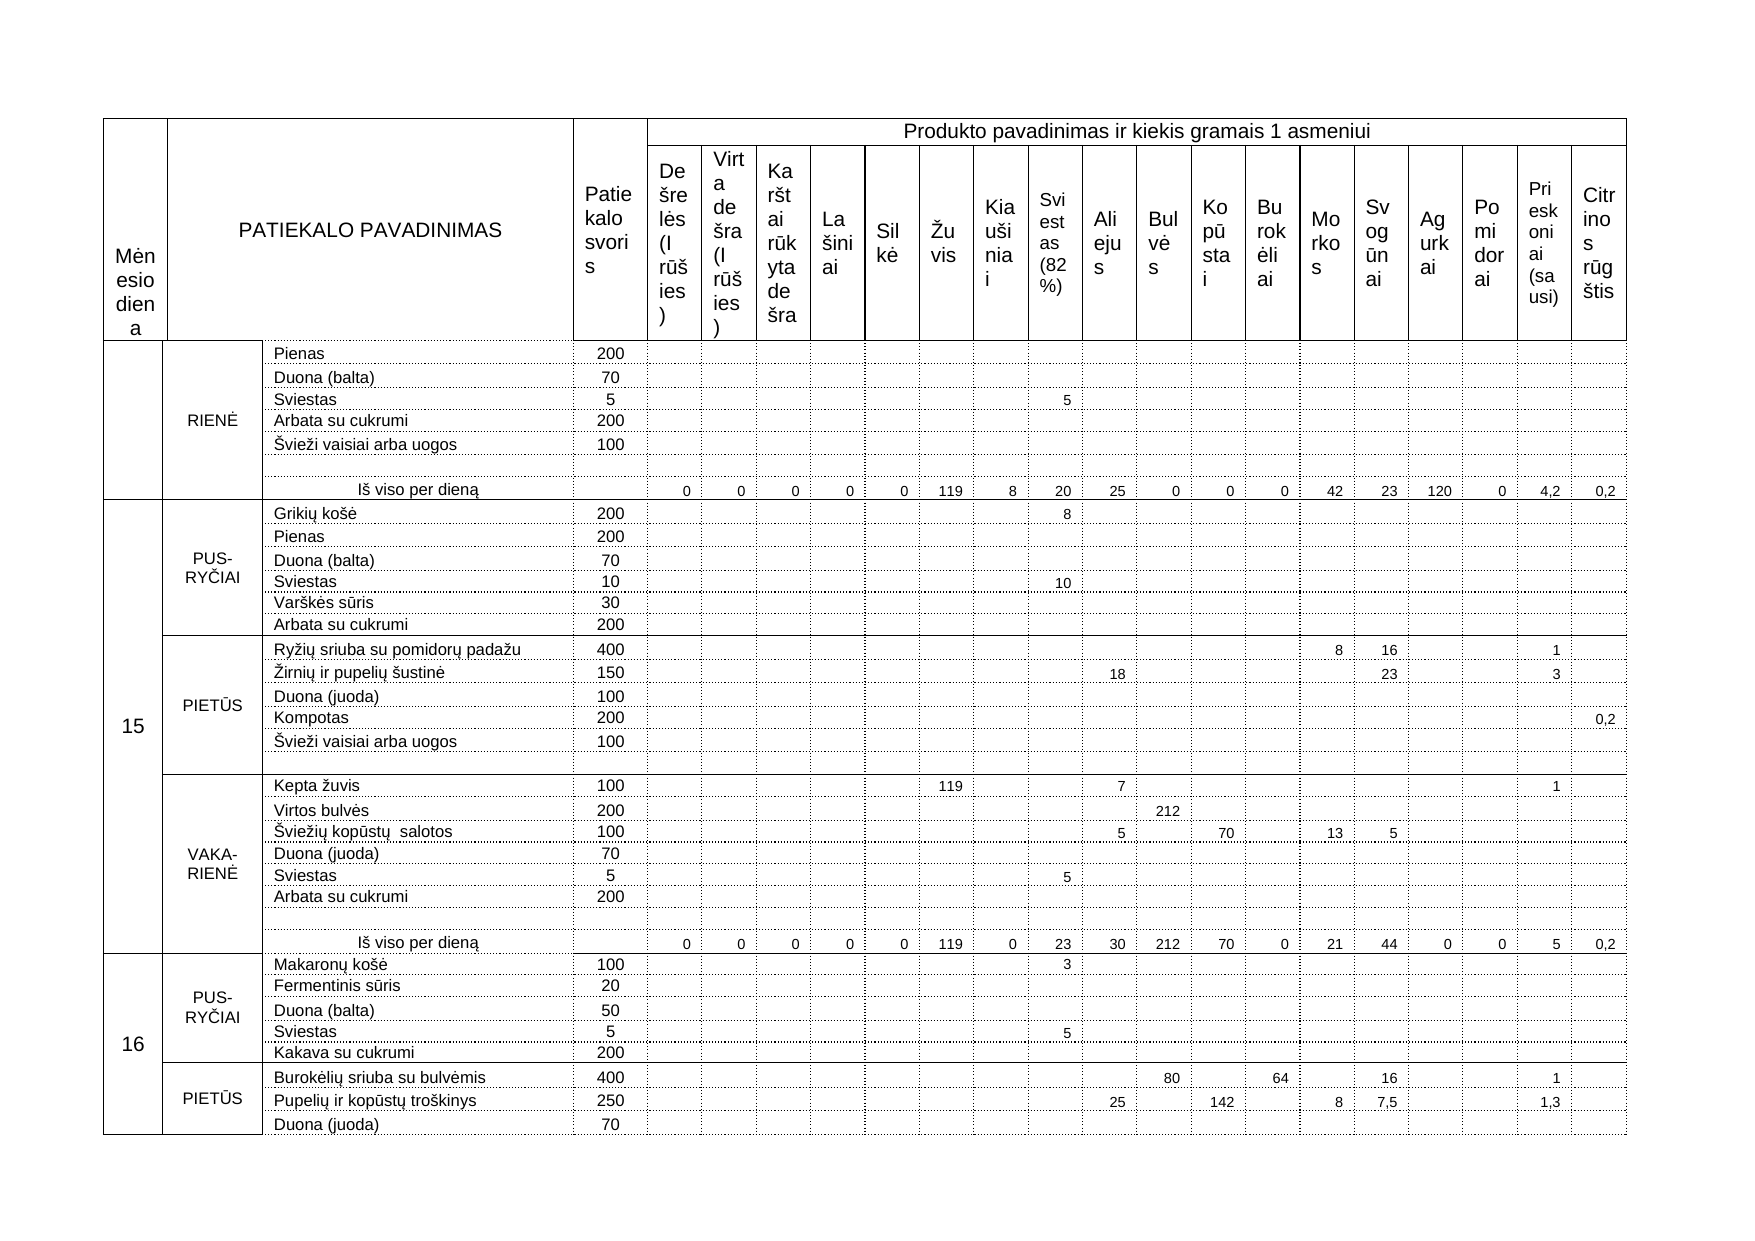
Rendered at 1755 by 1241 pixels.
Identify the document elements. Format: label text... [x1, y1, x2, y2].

table_cell [1191, 500, 1246, 523]
table_cell [1083, 636, 1137, 659]
table_cell 0 [1191, 476, 1246, 499]
table_cell [1137, 1020, 1191, 1041]
table_cell Duona (juoda) [263, 682, 573, 706]
table_cell 5 [1028, 387, 1082, 409]
table_cell [756, 1020, 811, 1041]
table_cell Pupelių ir kopūstų troškinys [263, 1087, 573, 1110]
table_cell [865, 682, 919, 706]
table_cell [1463, 431, 1517, 454]
table_cell 1 [1517, 636, 1572, 659]
table_cell [1354, 954, 1408, 974]
table_cell [1246, 796, 1300, 819]
table_cell [1191, 841, 1246, 863]
table_cell [1191, 775, 1246, 796]
table_cell [1246, 974, 1300, 996]
table_cell [811, 728, 865, 751]
table_cell [1300, 796, 1354, 819]
table_cell [1463, 751, 1517, 774]
table_cell Sviestas (82 %) [1029, 146, 1082, 340]
table_cell [1191, 1063, 1246, 1087]
table_cell [974, 841, 1028, 863]
table_cell 18 [1083, 659, 1137, 682]
table_cell [1409, 1087, 1463, 1110]
table_cell [1083, 341, 1137, 363]
table_cell [1246, 682, 1300, 706]
table_cell 25 [1083, 476, 1137, 499]
table_cell [1354, 546, 1408, 569]
table_cell [1083, 387, 1137, 409]
table_cell [1028, 523, 1082, 546]
table_cell [974, 974, 1028, 996]
table_cell [919, 1041, 974, 1062]
table_cell 16 [1354, 1063, 1408, 1087]
table_cell [1191, 523, 1246, 546]
table_cell [1572, 454, 1627, 476]
table_cell Sviestas [263, 1020, 573, 1041]
table_cell [974, 1041, 1028, 1062]
table_cell 3 [1517, 659, 1572, 682]
table_cell [1517, 682, 1572, 706]
table_cell [865, 728, 919, 751]
table_cell 212 [1137, 929, 1191, 952]
table_cell [919, 523, 974, 546]
table_cell [648, 775, 702, 796]
table_cell Šviežių kopūstų salotos [263, 820, 573, 841]
table_cell [648, 431, 702, 454]
table_cell [1354, 775, 1408, 796]
table_cell [1572, 570, 1627, 591]
table_cell [1028, 546, 1082, 569]
table_cell [648, 363, 702, 387]
table_cell [1572, 546, 1627, 569]
table_cell [1517, 954, 1572, 974]
table_cell [865, 1110, 919, 1133]
table_cell [974, 728, 1028, 751]
table_cell [1028, 454, 1082, 476]
table_cell [1083, 728, 1137, 751]
table_cell [1517, 546, 1572, 569]
table_cell Ryžių sriuba su pomidorų padažu [263, 636, 573, 659]
table_cell [1463, 820, 1517, 841]
table_cell [1354, 591, 1408, 613]
table_cell [648, 996, 702, 1019]
table_cell [919, 751, 974, 774]
table_cell [1354, 796, 1408, 819]
table_cell [865, 841, 919, 863]
table_cell Iš viso per dieną [263, 929, 573, 952]
table_cell [1246, 387, 1300, 409]
table_cell [1300, 885, 1354, 907]
table_cell [1191, 570, 1246, 591]
table_cell Arbata su cukrumi [263, 885, 573, 907]
table_cell [1354, 682, 1408, 706]
table_cell [756, 885, 811, 907]
table_cell [702, 636, 756, 659]
table_cell [919, 659, 974, 682]
table_cell [1083, 546, 1137, 569]
table_cell 100 [573, 954, 648, 974]
table_cell [811, 974, 865, 996]
table_cell [1137, 974, 1191, 996]
table_cell [865, 500, 919, 523]
table_cell 100 [573, 682, 648, 706]
table_cell [1409, 775, 1463, 796]
table_cell [296, 907, 573, 929]
table_cell [1409, 500, 1463, 523]
table_cell [1517, 500, 1572, 523]
table_cell 5 [573, 1020, 648, 1041]
table_cell [263, 454, 573, 476]
table_cell [1300, 1041, 1354, 1062]
table_cell [1191, 613, 1246, 635]
table_cell [811, 907, 865, 929]
table_cell [1246, 409, 1300, 431]
table_cell 119 [919, 476, 974, 499]
table_cell 100 [573, 728, 648, 751]
table_cell [1191, 431, 1246, 454]
table_cell [1517, 996, 1572, 1019]
table_cell [1572, 907, 1627, 929]
table_cell [573, 929, 648, 952]
table_cell [1191, 363, 1246, 387]
table_cell [648, 682, 702, 706]
table_cell [702, 775, 756, 796]
table_cell [1246, 1020, 1300, 1041]
table_cell [756, 751, 811, 774]
table_cell 0 [756, 476, 811, 499]
table_cell [1246, 907, 1300, 929]
table_cell 3 [1028, 954, 1082, 974]
table_cell [1191, 706, 1246, 727]
table_cell [702, 591, 756, 613]
table_cell [1517, 820, 1572, 841]
table_cell [1246, 863, 1300, 885]
table_cell [1463, 659, 1517, 682]
table_cell [1246, 500, 1300, 523]
table_cell [865, 1041, 919, 1062]
table_header Mėnesio diena [104, 119, 167, 340]
table_cell [648, 907, 702, 929]
table_cell [1300, 387, 1354, 409]
table_cell [1409, 820, 1463, 841]
table_cell [1137, 885, 1191, 907]
table_cell 1 [1517, 775, 1572, 796]
table_cell 0 [811, 476, 865, 499]
table_cell [756, 341, 811, 363]
table_cell [1517, 841, 1572, 863]
table_cell [811, 1063, 865, 1087]
table_cell [1246, 591, 1300, 613]
table_cell [1409, 841, 1463, 863]
table_cell [756, 706, 811, 727]
table_cell [702, 796, 756, 819]
table_cell Morkos [1301, 146, 1354, 340]
table_cell [1137, 1087, 1191, 1110]
table_cell [1300, 706, 1354, 727]
table_cell [1083, 682, 1137, 706]
table_cell Agurkai [1409, 146, 1462, 340]
table_cell 200 [573, 706, 648, 727]
table_cell [1137, 841, 1191, 863]
table_cell [1300, 682, 1354, 706]
table_cell [919, 387, 974, 409]
table_cell Švieži vaisiai arba uogos [263, 728, 573, 751]
table_cell 0 [865, 929, 919, 952]
table_cell [974, 546, 1028, 569]
table_cell 0,2 [1572, 929, 1627, 952]
table_cell [573, 476, 648, 499]
table_cell [756, 1063, 811, 1087]
table_cell [1463, 706, 1517, 727]
table_cell [1137, 751, 1191, 774]
table_cell [1083, 523, 1137, 546]
table_cell [1028, 996, 1082, 1019]
table_cell [1354, 523, 1408, 546]
table_cell [919, 1087, 974, 1110]
table_cell [1409, 682, 1463, 706]
table_cell [1572, 409, 1627, 431]
table_cell [1409, 706, 1463, 727]
table_cell [1083, 996, 1137, 1019]
table_cell [648, 1041, 702, 1062]
table_cell [1300, 974, 1354, 996]
table_cell [1191, 863, 1246, 885]
table_cell 7 [1083, 775, 1137, 796]
table_cell Burokėliai [1246, 146, 1299, 340]
table_cell [1246, 659, 1300, 682]
table_cell [1463, 841, 1517, 863]
table_cell [1354, 751, 1408, 774]
table_cell [1083, 907, 1137, 929]
table_cell [1300, 996, 1354, 1019]
table_cell [1409, 341, 1463, 363]
table_cell Varškės sūris [263, 591, 573, 613]
table_cell [756, 613, 811, 635]
table_cell 0 [648, 476, 702, 499]
table_cell [974, 907, 1028, 929]
table_cell [1300, 728, 1354, 751]
table_cell [1409, 974, 1463, 996]
table_cell [756, 863, 811, 885]
table_cell [1137, 387, 1191, 409]
table_cell [811, 570, 865, 591]
table_cell [1572, 820, 1627, 841]
table_cell 0 [702, 476, 756, 499]
table_cell [974, 751, 1028, 774]
table_cell [1517, 523, 1572, 546]
table_cell [1191, 996, 1246, 1019]
table_cell [1409, 659, 1463, 682]
table_cell [702, 523, 756, 546]
table_cell 70 [1191, 820, 1246, 841]
table_cell [1409, 431, 1463, 454]
table_cell [1083, 363, 1137, 387]
table_cell [648, 796, 702, 819]
table_cell [974, 591, 1028, 613]
table_cell [811, 431, 865, 454]
table_cell [1191, 636, 1246, 659]
table_cell [1517, 706, 1572, 727]
table_cell [811, 954, 865, 974]
table_cell [1083, 1063, 1137, 1087]
table_cell [919, 728, 974, 751]
table_cell [974, 996, 1028, 1019]
table_cell [1354, 1110, 1408, 1133]
table_cell [1137, 775, 1191, 796]
table_cell [1191, 954, 1246, 974]
table_cell [811, 409, 865, 431]
table_cell [1354, 500, 1408, 523]
table_cell [1246, 706, 1300, 727]
table_cell [974, 706, 1028, 727]
table_cell [648, 523, 702, 546]
table_cell [756, 387, 811, 409]
table_cell [919, 706, 974, 727]
table_cell 0 [1246, 929, 1300, 952]
table_cell Sviestas [263, 863, 573, 885]
table_cell 5 [1517, 929, 1572, 952]
table_cell 150 [573, 659, 648, 682]
table_cell [1300, 570, 1354, 591]
table_cell [1572, 523, 1627, 546]
table_cell [1191, 591, 1246, 613]
table_cell [702, 1041, 756, 1062]
table_cell [1409, 363, 1463, 387]
table_cell [974, 431, 1028, 454]
table_cell [1409, 523, 1463, 546]
table_cell [1463, 363, 1517, 387]
table_cell [702, 907, 756, 929]
table_cell [919, 907, 974, 929]
table_cell [919, 591, 974, 613]
table_cell Pienas [263, 523, 573, 546]
table_cell [1300, 613, 1354, 635]
table_cell [1083, 409, 1137, 431]
table_cell [1191, 546, 1246, 569]
table_cell 30 [1083, 929, 1137, 952]
table_cell [1463, 954, 1517, 974]
table_cell 70 [573, 1110, 648, 1133]
table_header Produkto pavadinimas ir kiekis gramais 1 asmeniui [648, 119, 1626, 145]
table_cell [1409, 387, 1463, 409]
table_cell [865, 570, 919, 591]
table_cell [919, 682, 974, 706]
table_cell [1028, 1041, 1082, 1062]
table_cell [1409, 1063, 1463, 1087]
table_cell [1137, 454, 1191, 476]
table_cell 23 [1354, 476, 1408, 499]
table_cell [974, 954, 1028, 974]
table_cell [1137, 363, 1191, 387]
table_cell [648, 1110, 702, 1133]
table_cell [811, 751, 865, 774]
table_cell [1191, 387, 1246, 409]
table_cell 0 [756, 929, 811, 952]
table_cell [756, 996, 811, 1019]
table_cell [919, 570, 974, 591]
table_cell [756, 1110, 811, 1133]
table_cell [756, 636, 811, 659]
table_cell [648, 1020, 702, 1041]
table_cell 25 [1083, 1087, 1137, 1110]
table_cell [702, 751, 756, 774]
table_cell Pomidorai [1463, 146, 1517, 340]
table_cell [702, 863, 756, 885]
table_cell [1137, 570, 1191, 591]
table_cell 119 [919, 929, 974, 952]
table_cell [1191, 1041, 1246, 1062]
table_cell [1517, 728, 1572, 751]
table_cell [1028, 820, 1082, 841]
table_cell 0 [702, 929, 756, 952]
table_cell [1354, 863, 1408, 885]
table_cell [1028, 1087, 1082, 1110]
table_cell [1572, 613, 1627, 635]
table_cell [1028, 974, 1082, 996]
table_cell Citrinos rūgštis [1572, 146, 1626, 340]
table_cell [1572, 885, 1627, 907]
table_cell [1028, 409, 1082, 431]
table_cell [573, 751, 648, 774]
table_cell 0 [974, 929, 1028, 952]
table_cell [974, 1110, 1028, 1133]
table_cell [865, 409, 919, 431]
table_cell [1083, 954, 1137, 974]
table_cell 70 [573, 841, 648, 863]
table_cell [811, 841, 865, 863]
table_cell [1028, 341, 1082, 363]
table_cell [1028, 706, 1082, 727]
table_cell [648, 341, 702, 363]
table_cell [1409, 591, 1463, 613]
table_cell [1463, 546, 1517, 569]
table_cell [811, 796, 865, 819]
table_cell [1463, 907, 1517, 929]
table_cell [1572, 387, 1627, 409]
table_cell Duona (balta) [263, 996, 573, 1019]
table_cell [1517, 751, 1572, 774]
table_cell [1300, 523, 1354, 546]
table_cell [1409, 454, 1463, 476]
table_cell [919, 613, 974, 635]
table_cell Duona (balta) [263, 363, 573, 387]
table_cell [811, 500, 865, 523]
table_cell 20 [573, 974, 648, 996]
table_cell 0 [1463, 929, 1517, 952]
table_cell 13 [1300, 820, 1354, 841]
table_cell [1246, 570, 1300, 591]
table_cell [919, 974, 974, 996]
table_cell [1137, 341, 1191, 363]
table_cell 100 [573, 431, 648, 454]
table_cell [756, 546, 811, 569]
table_cell Silkė [866, 146, 919, 340]
table_cell [1572, 728, 1627, 751]
table_cell 0 [1463, 476, 1517, 499]
table_cell [1191, 974, 1246, 996]
table_cell [1137, 636, 1191, 659]
table_cell Kiaušiniai [974, 146, 1028, 340]
table_cell [1463, 523, 1517, 546]
table_cell [974, 682, 1028, 706]
table_cell Svogūnai [1355, 146, 1408, 340]
table_cell [1572, 659, 1627, 682]
table_cell [756, 1041, 811, 1062]
table_cell [1409, 796, 1463, 819]
table_cell 142 [1191, 1087, 1246, 1110]
table_cell 212 [1137, 796, 1191, 819]
table_cell Burokėlių sriuba su bulvėmis [263, 1063, 573, 1087]
table_cell [865, 1020, 919, 1041]
table_cell [648, 954, 702, 974]
table_cell [1191, 1020, 1246, 1041]
table_cell [1463, 591, 1517, 613]
table_cell Žuvis [920, 146, 973, 340]
table_cell [1028, 841, 1082, 863]
table_cell [865, 546, 919, 569]
table_cell [974, 820, 1028, 841]
table_cell [974, 1020, 1028, 1041]
table_cell [1354, 387, 1408, 409]
table_cell 0,2 [1572, 476, 1627, 499]
table_cell 16 [104, 954, 162, 1133]
table_cell PIETŪS [163, 636, 262, 774]
table_cell Sviestas [263, 387, 573, 409]
table_cell [1572, 1063, 1627, 1087]
table_cell [1191, 454, 1246, 476]
table_cell [1246, 523, 1300, 546]
table_cell [756, 682, 811, 706]
table_cell [1246, 996, 1300, 1019]
table_cell [702, 974, 756, 996]
table_cell [702, 363, 756, 387]
table_cell [1354, 570, 1408, 591]
table_cell [1246, 841, 1300, 863]
table_cell [702, 454, 756, 476]
table_cell [1300, 751, 1354, 774]
table_cell [702, 820, 756, 841]
table_cell [702, 996, 756, 1019]
table_cell [648, 636, 702, 659]
table_cell [1137, 863, 1191, 885]
table_cell Lašiniai [811, 146, 864, 340]
table_cell [1300, 341, 1354, 363]
table_cell [702, 546, 756, 569]
table_cell 200 [573, 341, 648, 363]
table_cell [1409, 1020, 1463, 1041]
table_cell 50 [573, 996, 648, 1019]
table_cell 200 [573, 500, 648, 523]
table_cell [1572, 591, 1627, 613]
table_cell [1517, 1041, 1572, 1062]
table_cell [1191, 659, 1246, 682]
table_cell [1463, 728, 1517, 751]
table_cell [1517, 796, 1572, 819]
table_cell [1517, 863, 1572, 885]
table_cell [1246, 1110, 1300, 1133]
table_cell Kopūstai [1192, 146, 1245, 340]
table_cell [1463, 974, 1517, 996]
table_cell [1028, 613, 1082, 635]
table_cell PUS- RYČIAI [163, 954, 262, 1062]
table_cell Kompotas [263, 706, 573, 727]
table_cell [756, 363, 811, 387]
table_cell [1137, 659, 1191, 682]
table_cell [648, 387, 702, 409]
table_cell [1028, 591, 1082, 613]
table_cell [1517, 613, 1572, 635]
table_cell [1191, 751, 1246, 774]
table_cell [756, 500, 811, 523]
table_cell [702, 1087, 756, 1110]
table_cell [1517, 454, 1572, 476]
table_cell [1191, 409, 1246, 431]
table_cell [1300, 431, 1354, 454]
table_cell [702, 613, 756, 635]
table_cell [756, 409, 811, 431]
table_cell [865, 523, 919, 546]
table_cell [1463, 1063, 1517, 1087]
table_cell 70 [573, 546, 648, 569]
table_cell 23 [1028, 929, 1082, 952]
table_cell [756, 796, 811, 819]
table_cell 8 [974, 476, 1028, 499]
table_cell [648, 706, 702, 727]
table_cell [702, 409, 756, 431]
table_cell [865, 659, 919, 682]
table_cell [756, 454, 811, 476]
table_cell [1246, 751, 1300, 774]
table_cell [1463, 1020, 1517, 1041]
table_cell [648, 500, 702, 523]
table_cell [974, 500, 1028, 523]
table_cell [974, 613, 1028, 635]
table_cell [919, 546, 974, 569]
table_cell 1 [1517, 1063, 1572, 1087]
table_cell [1137, 523, 1191, 546]
table_cell [1300, 546, 1354, 569]
table_cell PUS- RYČIAI [163, 500, 262, 635]
table_cell [811, 1020, 865, 1041]
table_cell [811, 1087, 865, 1110]
table_cell [1083, 974, 1137, 996]
table_cell [648, 820, 702, 841]
table_cell [756, 974, 811, 996]
table_cell Duona (juoda) [263, 841, 573, 863]
table_cell [1409, 996, 1463, 1019]
table_cell [919, 863, 974, 885]
table_cell [648, 591, 702, 613]
table_cell [1300, 591, 1354, 613]
table_cell 16 [1354, 636, 1408, 659]
table_cell [865, 796, 919, 819]
table_cell [702, 1063, 756, 1087]
table_cell [1517, 1110, 1572, 1133]
table_cell 100 [573, 820, 648, 841]
table_cell [1137, 546, 1191, 569]
table_cell [811, 523, 865, 546]
table_cell [811, 613, 865, 635]
table_cell [1083, 1110, 1137, 1133]
table_cell [1517, 974, 1572, 996]
table_cell [1572, 363, 1627, 387]
table_cell [1409, 751, 1463, 774]
table_cell [756, 954, 811, 974]
table_cell [865, 591, 919, 613]
table_cell Fermentinis sūris [263, 974, 573, 996]
table_cell [1354, 996, 1408, 1019]
table_cell [1028, 751, 1082, 774]
table_cell [1028, 775, 1082, 796]
table_cell [811, 863, 865, 885]
table_cell 200 [573, 523, 648, 546]
table_cell 200 [573, 613, 648, 635]
table_header Patiekalo svoris [574, 119, 647, 340]
table_cell [865, 974, 919, 996]
table_cell [919, 1020, 974, 1041]
table_cell [1137, 728, 1191, 751]
table_cell Švieži vaisiai arba uogos [263, 431, 573, 454]
table_cell [1463, 1041, 1517, 1062]
table_cell [1246, 820, 1300, 841]
table_cell 200 [573, 409, 648, 431]
table_cell [1137, 954, 1191, 974]
table_cell [865, 613, 919, 635]
table_cell [756, 523, 811, 546]
table_cell [974, 1087, 1028, 1110]
table_cell [263, 751, 573, 774]
table_cell [702, 728, 756, 751]
table_cell [1083, 863, 1137, 885]
table_cell Sviestas [263, 570, 573, 591]
table_cell 5 [1028, 1020, 1082, 1041]
table_cell [1463, 885, 1517, 907]
table_cell [1300, 1020, 1354, 1041]
table_cell [1463, 1110, 1517, 1133]
table_cell [811, 546, 865, 569]
table_cell [648, 613, 702, 635]
table_cell Arbata su cukrumi [263, 409, 573, 431]
table_cell [702, 500, 756, 523]
table_cell [1572, 841, 1627, 863]
table_cell [1409, 728, 1463, 751]
table_cell [865, 907, 919, 929]
table_cell [811, 659, 865, 682]
table_cell [1083, 1020, 1137, 1041]
table_cell Karštai rūkyta dešra [757, 146, 810, 340]
table_cell [1137, 591, 1191, 613]
table_cell [919, 363, 974, 387]
table_cell [1354, 363, 1408, 387]
table_cell 200 [573, 1041, 648, 1062]
table_cell [1572, 682, 1627, 706]
table_cell [865, 820, 919, 841]
table_cell [573, 907, 648, 929]
table_cell [1409, 409, 1463, 431]
table_cell Arbata su cukrumi [263, 613, 573, 635]
table_cell [865, 454, 919, 476]
table_cell [811, 387, 865, 409]
table_cell [648, 751, 702, 774]
table_cell [1300, 409, 1354, 431]
table_cell [1354, 613, 1408, 635]
table_cell [1028, 1063, 1082, 1087]
table_cell 0 [1246, 476, 1300, 499]
table_cell 70 [573, 363, 648, 387]
table_cell [648, 454, 702, 476]
table_cell [1572, 1020, 1627, 1041]
table_cell Makaronų košė [263, 953, 573, 974]
table_cell [811, 996, 865, 1019]
table_cell 0 [1137, 476, 1191, 499]
table_cell [1300, 659, 1354, 682]
table_cell [811, 682, 865, 706]
table_cell [919, 954, 974, 974]
table_cell 100 [573, 775, 648, 796]
table_cell [974, 636, 1028, 659]
table_cell 0 [648, 929, 702, 952]
table_cell [1083, 613, 1137, 635]
table_cell [974, 570, 1028, 591]
table_cell [1463, 1087, 1517, 1110]
table_cell [1191, 885, 1246, 907]
table_cell [865, 636, 919, 659]
table_cell 8 [1028, 500, 1082, 523]
table_cell [919, 1110, 974, 1133]
table_cell [702, 387, 756, 409]
table_cell [919, 431, 974, 454]
table_cell [1463, 613, 1517, 635]
table_cell [1572, 1041, 1627, 1062]
table_cell 44 [1354, 929, 1408, 952]
table_cell [1300, 863, 1354, 885]
table_cell [1137, 613, 1191, 635]
table_cell [648, 841, 702, 863]
table_cell [1517, 363, 1572, 387]
table_cell [1246, 728, 1300, 751]
table_cell [1572, 636, 1627, 659]
table_cell VAKA- RIENĖ [163, 775, 262, 952]
table_cell [974, 387, 1028, 409]
table_cell [648, 409, 702, 431]
table_cell [756, 728, 811, 751]
table_cell [1083, 1041, 1137, 1062]
table_cell [865, 775, 919, 796]
table_cell [865, 954, 919, 974]
table_cell [1572, 1110, 1627, 1133]
table_cell [1246, 1041, 1300, 1062]
table_cell [1354, 706, 1408, 727]
table_cell [1083, 706, 1137, 727]
table_cell [756, 659, 811, 682]
table_cell [1083, 500, 1137, 523]
table_cell Virtos bulvės [263, 796, 573, 819]
table_cell [919, 996, 974, 1019]
table_cell [1354, 1020, 1408, 1041]
table_cell [1463, 387, 1517, 409]
table_cell [1463, 996, 1517, 1019]
table_cell [1300, 363, 1354, 387]
table_cell [1028, 1110, 1082, 1133]
table_cell 10 [1028, 570, 1082, 591]
table_cell [865, 863, 919, 885]
table_cell [1572, 431, 1627, 454]
table_cell [648, 659, 702, 682]
table_cell [811, 341, 865, 363]
table_cell Virta dešra (I rūšies) [702, 146, 756, 340]
table_cell [648, 863, 702, 885]
table_cell [865, 885, 919, 907]
table_cell [1354, 1041, 1408, 1062]
table_cell 119 [919, 775, 974, 796]
table_cell [1517, 907, 1572, 929]
table_cell 8 [1300, 636, 1354, 659]
table_cell [1463, 863, 1517, 885]
table_cell RIENĖ [163, 341, 262, 499]
table_cell [756, 431, 811, 454]
table_cell [974, 1063, 1028, 1087]
table_cell [1246, 341, 1300, 363]
table_cell [1572, 863, 1627, 885]
table_cell [756, 1087, 811, 1110]
table_cell [1083, 591, 1137, 613]
table_cell Duona (balta) [263, 546, 573, 569]
table_cell [1463, 500, 1517, 523]
table_cell 23 [1354, 659, 1408, 682]
table_cell [974, 341, 1028, 363]
table_cell [648, 1087, 702, 1110]
table_cell [1354, 841, 1408, 863]
table_cell 1,3 [1517, 1087, 1572, 1110]
table_cell [1028, 636, 1082, 659]
table_cell 42 [1300, 476, 1354, 499]
table_cell [1246, 636, 1300, 659]
table_cell [1137, 1041, 1191, 1062]
table_cell [1572, 954, 1627, 974]
table_cell 0 [865, 476, 919, 499]
table_cell [811, 706, 865, 727]
table_cell [756, 591, 811, 613]
table_cell [1191, 682, 1246, 706]
table_cell [1246, 885, 1300, 907]
table_cell [702, 841, 756, 863]
table_cell Pienas [263, 340, 573, 363]
table_cell [1300, 907, 1354, 929]
table_cell [1083, 796, 1137, 819]
table_cell [1354, 907, 1408, 929]
table_cell [1463, 796, 1517, 819]
table_cell [702, 706, 756, 727]
table_cell [648, 570, 702, 591]
table_cell 5 [1354, 820, 1408, 841]
table_cell [1300, 775, 1354, 796]
table_cell 5 [1028, 863, 1082, 885]
table_cell [1517, 1020, 1572, 1041]
table_cell [702, 1110, 756, 1133]
table_cell [1083, 841, 1137, 863]
table_cell 5 [573, 387, 648, 409]
table_cell [1463, 454, 1517, 476]
table_cell [1409, 954, 1463, 974]
table_cell Prieskoniai (sausi) [1518, 146, 1571, 340]
table_cell 0 [811, 929, 865, 952]
table_cell [1137, 409, 1191, 431]
table_cell [865, 751, 919, 774]
table_cell [919, 409, 974, 431]
table_cell [811, 885, 865, 907]
table_cell [1409, 1110, 1463, 1133]
table_cell [974, 409, 1028, 431]
table_cell [919, 841, 974, 863]
table_cell [1246, 546, 1300, 569]
table_cell [1354, 885, 1408, 907]
table_cell [1028, 907, 1082, 929]
table_cell [1354, 341, 1408, 363]
table_cell [104, 341, 162, 499]
table_cell [974, 523, 1028, 546]
table_cell [1137, 682, 1191, 706]
table_cell [974, 363, 1028, 387]
table_cell [1137, 820, 1191, 841]
table_cell [1028, 659, 1082, 682]
table_cell [1300, 841, 1354, 863]
table_cell [811, 1110, 865, 1133]
table_cell [756, 841, 811, 863]
table_cell 30 [573, 591, 648, 613]
table_cell [648, 1063, 702, 1087]
table_cell [1191, 728, 1246, 751]
table_cell [919, 454, 974, 476]
table_cell [865, 1087, 919, 1110]
table_cell [1409, 907, 1463, 929]
table_cell [1409, 546, 1463, 569]
table_cell 5 [573, 863, 648, 885]
table_cell Kakava su cukrumi [263, 1041, 573, 1062]
table_cell [974, 775, 1028, 796]
table_cell 400 [573, 1063, 648, 1087]
table_cell [1300, 500, 1354, 523]
table_cell [1354, 409, 1408, 431]
table_cell [702, 659, 756, 682]
table_cell [1463, 341, 1517, 363]
table_cell [1572, 974, 1627, 996]
table_cell [865, 706, 919, 727]
table_cell 250 [573, 1087, 648, 1110]
table_cell [1517, 570, 1572, 591]
table_cell PIETŪS [163, 1063, 262, 1133]
table_cell [811, 775, 865, 796]
table_cell [974, 863, 1028, 885]
table_cell Dešrelės (I rūšies) [648, 146, 701, 340]
table_cell [865, 387, 919, 409]
table_cell [1572, 341, 1627, 363]
table_cell [756, 570, 811, 591]
table_cell 80 [1137, 1063, 1191, 1087]
table_cell [811, 591, 865, 613]
table_cell 200 [573, 796, 648, 819]
table_cell [1517, 409, 1572, 431]
table_cell [919, 796, 974, 819]
table_cell Bulvės [1137, 146, 1191, 340]
table_cell [1409, 885, 1463, 907]
table_cell Grikių košė [263, 500, 573, 523]
table_cell [1028, 431, 1082, 454]
table_cell [1409, 1041, 1463, 1062]
table_cell 10 [573, 570, 648, 591]
table_cell [1083, 570, 1137, 591]
table_cell 400 [573, 636, 648, 659]
table_cell [1083, 885, 1137, 907]
table_cell [756, 820, 811, 841]
table_cell [1137, 431, 1191, 454]
table_cell [974, 659, 1028, 682]
table_cell 15 [104, 500, 162, 952]
table_cell [1246, 954, 1300, 974]
table_cell Kepta žuvis [263, 775, 573, 796]
table_cell [1246, 454, 1300, 476]
table_cell [1572, 996, 1627, 1019]
table_cell [1083, 751, 1137, 774]
table_cell [1572, 500, 1627, 523]
table_cell Žirnių ir pupelių šustinė [263, 659, 573, 682]
table_cell [1300, 1063, 1354, 1087]
table_cell [1463, 409, 1517, 431]
table_cell [865, 996, 919, 1019]
table_cell [1517, 431, 1572, 454]
table_cell 21 [1300, 929, 1354, 952]
table_cell [648, 974, 702, 996]
table_cell [919, 1063, 974, 1087]
table_cell [702, 341, 756, 363]
table_cell [573, 454, 648, 476]
table_cell [648, 885, 702, 907]
table_cell [1463, 636, 1517, 659]
table_cell [919, 341, 974, 363]
table_cell [756, 907, 811, 929]
table_cell [1572, 751, 1627, 774]
table_cell [1246, 363, 1300, 387]
table_cell [1354, 431, 1408, 454]
table_cell [1300, 954, 1354, 974]
table_cell [1028, 682, 1082, 706]
table_cell 0 [1409, 929, 1463, 952]
table_cell [1191, 1110, 1246, 1133]
table_cell [702, 682, 756, 706]
table_cell [865, 431, 919, 454]
table_cell 8 [1300, 1087, 1354, 1110]
table_cell [1028, 885, 1082, 907]
table_cell [1354, 728, 1408, 751]
table_cell [1083, 454, 1137, 476]
table_cell [1246, 431, 1300, 454]
table_cell [1517, 885, 1572, 907]
table_cell [1137, 996, 1191, 1019]
table_cell [1354, 974, 1408, 996]
table_cell [702, 885, 756, 907]
table_cell [263, 907, 296, 929]
table_cell [1463, 682, 1517, 706]
table_cell [1517, 591, 1572, 613]
table_cell [1463, 570, 1517, 591]
table_cell 5 [1083, 820, 1137, 841]
table_cell [1083, 431, 1137, 454]
table_cell 7,5 [1354, 1087, 1408, 1110]
table_cell [919, 500, 974, 523]
table_cell Aliejus [1083, 146, 1136, 340]
table_cell [1191, 796, 1246, 819]
table_cell [1517, 341, 1572, 363]
table_cell [811, 820, 865, 841]
table_cell Duona (juoda) [263, 1110, 573, 1133]
table_cell [811, 454, 865, 476]
table_cell 20 [1028, 476, 1082, 499]
table_cell [1409, 570, 1463, 591]
table_cell [1572, 796, 1627, 819]
table_cell [1028, 363, 1082, 387]
table_cell [919, 885, 974, 907]
table_cell [919, 636, 974, 659]
table_cell [1409, 636, 1463, 659]
table_cell [974, 885, 1028, 907]
table_cell [1300, 1110, 1354, 1133]
table_cell [811, 1041, 865, 1062]
table_cell [1191, 341, 1246, 363]
table_cell [1300, 454, 1354, 476]
table_cell [1137, 1110, 1191, 1133]
table_cell [974, 454, 1028, 476]
table_cell [865, 1063, 919, 1087]
table_cell [648, 728, 702, 751]
table_cell [811, 636, 865, 659]
table_cell [1246, 1087, 1300, 1110]
table_cell [702, 570, 756, 591]
table_cell [1572, 775, 1627, 796]
table_cell 70 [1191, 929, 1246, 952]
table_cell [1137, 706, 1191, 727]
table_cell [811, 363, 865, 387]
table_cell [1354, 454, 1408, 476]
table_cell 0,2 [1572, 706, 1627, 727]
table_cell [1028, 796, 1082, 819]
table_cell 64 [1246, 1063, 1300, 1087]
table_cell Iš viso per dieną [263, 476, 573, 499]
table_cell [1463, 775, 1517, 796]
table_cell [1517, 387, 1572, 409]
table_cell [1572, 1087, 1627, 1110]
table_cell [1137, 907, 1191, 929]
table_cell [919, 820, 974, 841]
table_cell 4,2 [1517, 476, 1572, 499]
table_cell [1137, 500, 1191, 523]
table_cell 200 [573, 885, 648, 907]
table_cell [1028, 728, 1082, 751]
table_cell [1246, 613, 1300, 635]
table_header PATIEKALO PAVADINIMAS [168, 119, 573, 340]
table_cell [974, 796, 1028, 819]
table_cell [702, 1020, 756, 1041]
table_cell [702, 954, 756, 974]
table_cell [1409, 863, 1463, 885]
table_cell [648, 546, 702, 569]
table_cell [702, 431, 756, 454]
table_cell [1409, 613, 1463, 635]
table_cell [865, 341, 919, 363]
table_cell [756, 775, 811, 796]
table_cell [1191, 907, 1246, 929]
table_cell [1246, 775, 1300, 796]
table_cell 120 [1409, 476, 1463, 499]
table_cell [865, 363, 919, 387]
